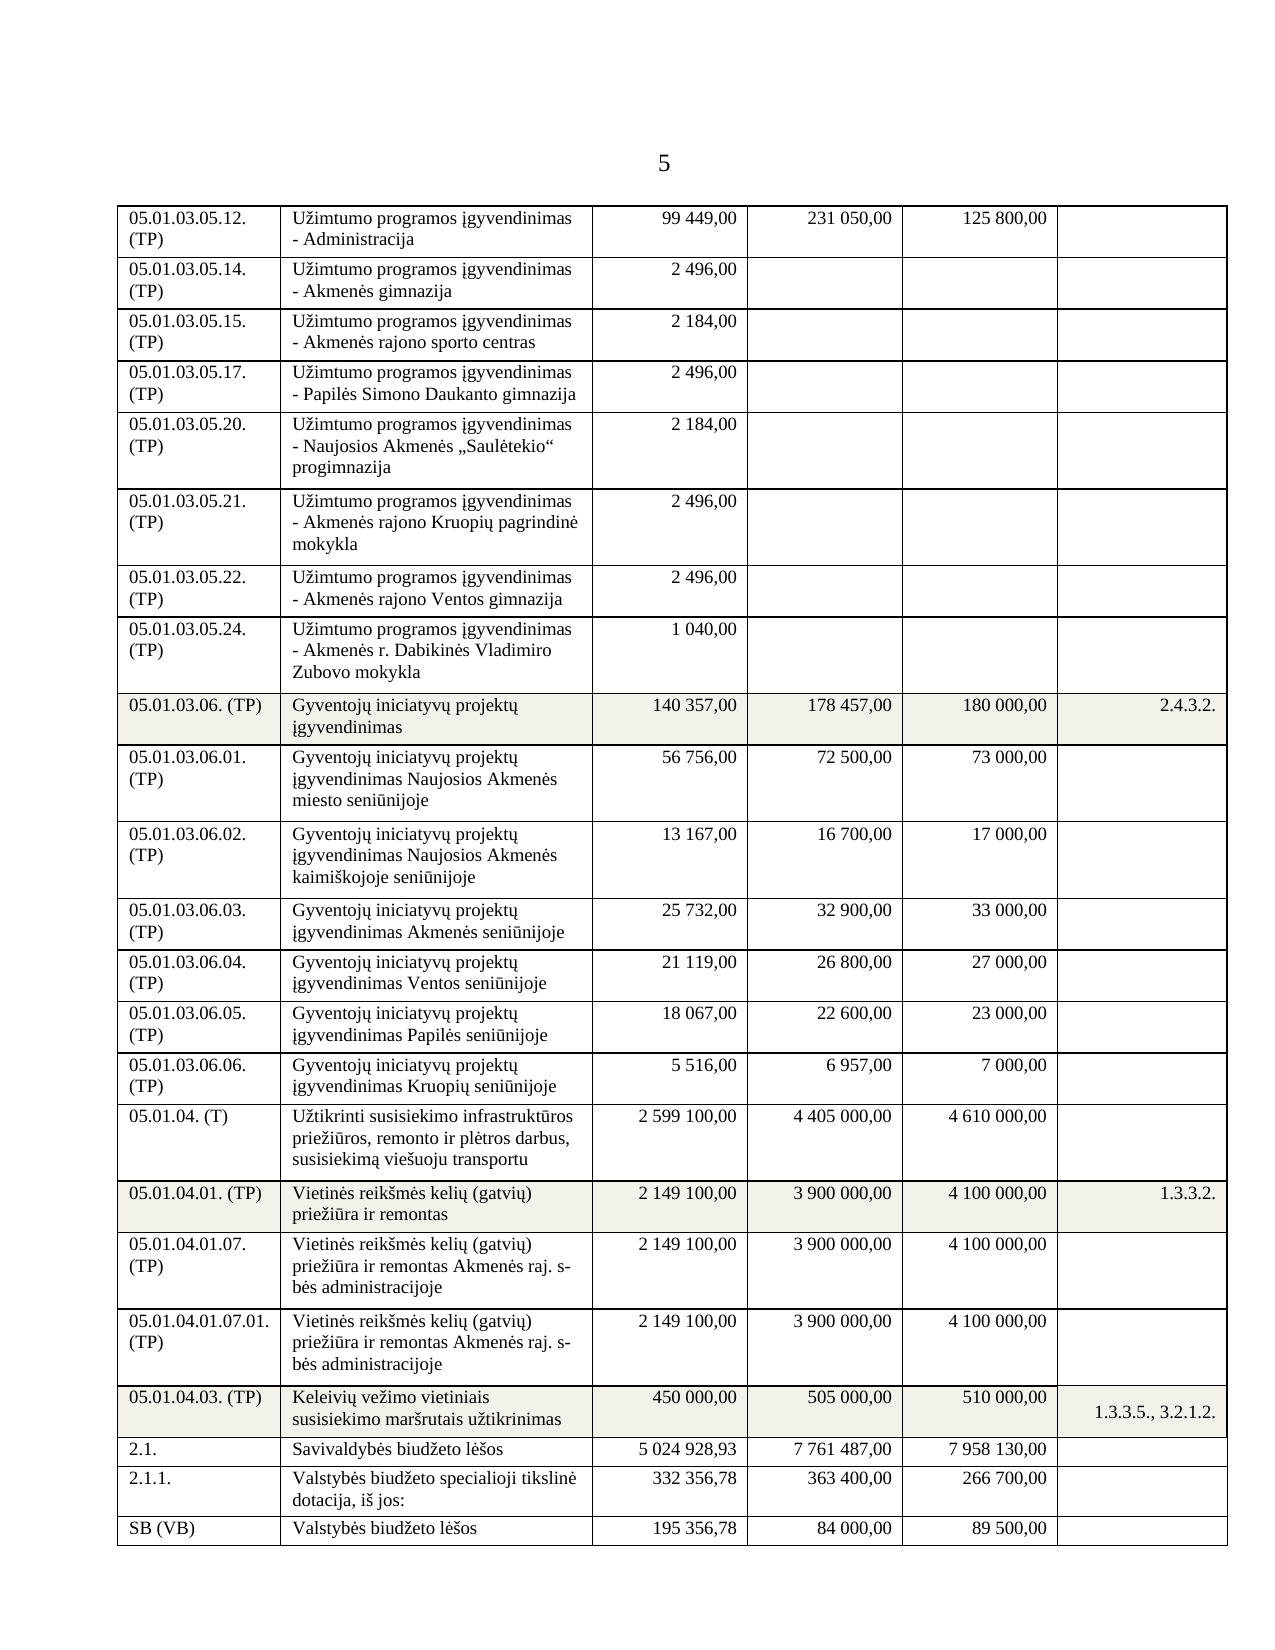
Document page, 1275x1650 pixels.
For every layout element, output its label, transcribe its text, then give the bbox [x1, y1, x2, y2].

table_cell 450 000,00 [593, 1387, 747, 1436]
table_cell Vietinės reikšmės kelių (gatvių) priežiūra ir remontas Akmenės raj. s-bės administracijoje [281, 1233, 592, 1308]
table_cell 05.01.04.01.07. (TP) [118, 1233, 280, 1308]
table_cell Užimtumo programos įgyvendinimas - Akmenės rajono Ventos gimnazija [281, 566, 592, 616]
table_cell 13 167,00 [593, 822, 747, 897]
table_cell 1.3.3.2. [1058, 1182, 1226, 1232]
table_cell [1058, 746, 1226, 821]
table_cell [1228, 1104, 1275, 1180]
table_cell Valstybės biudžeto lėšos [281, 1517, 592, 1545]
table_cell [1228, 1516, 1275, 1545]
table_cell 89 500,00 [903, 1517, 1057, 1545]
table_cell [1058, 258, 1226, 308]
table_cell 4 100 000,00 [903, 1233, 1057, 1308]
table_cell [748, 362, 902, 411]
table_cell [1228, 693, 1275, 744]
table_cell [1058, 1002, 1226, 1052]
table_cell 27 000,00 [903, 951, 1057, 1001]
table_cell [1228, 411, 1275, 488]
table_cell 510 000,00 [903, 1387, 1057, 1436]
table_cell [1228, 488, 1275, 564]
table_cell 3 900 000,00 [748, 1233, 902, 1308]
table_cell 2 149 100,00 [593, 1310, 747, 1385]
table_cell Užimtumo programos įgyvendinimas - Administracija [281, 207, 592, 257]
table_cell [1228, 360, 1275, 411]
table_cell 140 357,00 [593, 694, 747, 744]
table_cell [1058, 618, 1226, 693]
table_cell 33 000,00 [903, 899, 1057, 949]
table_cell 21 119,00 [593, 951, 747, 1001]
table_cell 56 756,00 [593, 746, 747, 821]
table_cell 2 599 100,00 [593, 1105, 747, 1180]
table_cell 05.01.04. (T) [118, 1105, 280, 1180]
table_cell 05.01.03.05.12. (TP) [118, 207, 280, 257]
table_cell [1228, 744, 1275, 821]
table_cell [1058, 1310, 1226, 1385]
table_cell Gyventojų iniciatyvų projektų įgyvendinimas [281, 694, 592, 744]
table_cell [1228, 1052, 1275, 1104]
table_cell [903, 362, 1057, 411]
table_cell 05.01.03.06.01. (TP) [118, 746, 280, 821]
table_cell 4 610 000,00 [903, 1105, 1057, 1180]
table_cell 2 496,00 [593, 362, 747, 411]
table_cell [903, 490, 1057, 564]
table_cell Savivaldybės biudžeto lėšos [281, 1438, 592, 1466]
table_cell 2 184,00 [593, 310, 747, 360]
table_cell [1058, 1467, 1227, 1516]
table_cell 1.3.3.5., 3.2.1.2. [1058, 1386, 1226, 1436]
table_cell Vietinės reikšmės kelių (gatvių) priežiūra ir remontas [281, 1182, 592, 1232]
table_cell 125 800,00 [903, 207, 1057, 257]
table_cell [1228, 1001, 1275, 1052]
table_cell [1228, 1466, 1275, 1516]
table_cell [903, 413, 1057, 488]
table_cell 2.1. [118, 1438, 280, 1466]
table_cell 332 356,78 [593, 1467, 747, 1516]
table_cell 7 000,00 [903, 1054, 1057, 1104]
table_cell Užtikrinti susisiekimo infrastruktūros priežiūros, remonto ir plėtros darbus, susisiekimą viešuoju transportu [281, 1105, 592, 1180]
table_cell [1228, 1308, 1275, 1385]
table_cell Keleivių vežimo vietiniais susisiekimo maršrutais užtikrinimas [281, 1387, 592, 1436]
table_cell 6 957,00 [748, 1054, 902, 1104]
table_cell [1058, 1233, 1226, 1308]
table_cell 05.01.03.06.06. (TP) [118, 1054, 280, 1104]
table_cell 05.01.03.06.04. (TP) [118, 951, 280, 1001]
table_cell 16 700,00 [748, 822, 902, 897]
table_cell 18 067,00 [593, 1002, 747, 1052]
table_cell 3 900 000,00 [748, 1310, 902, 1385]
table_cell [1228, 1232, 1275, 1308]
table_cell 23 000,00 [903, 1002, 1057, 1052]
table_cell [748, 490, 902, 564]
table_cell Vietinės reikšmės kelių (gatvių) priežiūra ir remontas Akmenės raj. s-bės administracijoje [281, 1310, 592, 1385]
table_cell [748, 618, 902, 693]
table_cell Gyventojų iniciatyvų projektų įgyvendinimas Naujosios Akmenės miesto seniūnijoje [281, 746, 592, 821]
table_cell 32 900,00 [748, 899, 902, 949]
table_cell 7 958 130,00 [903, 1438, 1057, 1466]
table_cell 266 700,00 [903, 1467, 1057, 1516]
table_cell 22 600,00 [748, 1002, 902, 1052]
table_cell [1058, 899, 1226, 949]
table_cell [1058, 951, 1226, 1001]
table_cell SB (VB) [118, 1517, 280, 1545]
table_cell Valstybės biudžeto specialioji tikslinė dotacija, iš jos: [281, 1467, 592, 1516]
table_cell 5 516,00 [593, 1054, 747, 1104]
table_cell [748, 310, 902, 360]
table_cell 05.01.04.03. (TP) [118, 1387, 280, 1436]
table_cell [1058, 566, 1226, 616]
table_cell 2 496,00 [593, 490, 747, 564]
table_cell Užimtumo programos įgyvendinimas - Akmenės gimnazija [281, 258, 592, 308]
table_cell 73 000,00 [903, 746, 1057, 821]
table_cell Gyventojų iniciatyvų projektų įgyvendinimas Akmenės seniūnijoje [281, 899, 592, 949]
table_cell 05.01.03.05.21. (TP) [118, 490, 280, 564]
table_cell Užimtumo programos įgyvendinimas - Akmenės rajono Kruopių pagrindinė mokykla [281, 490, 592, 564]
table_cell 05.01.03.06.02. (TP) [118, 822, 280, 897]
table_cell Gyventojų iniciatyvų projektų įgyvendinimas Ventos seniūnijoje [281, 951, 592, 1001]
table_cell 05.01.04.01. (TP) [118, 1182, 280, 1232]
table_cell [1228, 257, 1275, 308]
table_cell [1228, 616, 1275, 693]
table_cell 195 356,78 [593, 1517, 747, 1545]
table_cell 7 761 487,00 [748, 1438, 902, 1466]
table_cell 178 457,00 [748, 694, 902, 744]
table_cell [748, 258, 902, 308]
table_cell 2 496,00 [593, 566, 747, 616]
table_cell [1228, 205, 1275, 257]
table_cell [903, 310, 1057, 360]
table_cell [903, 566, 1057, 616]
table_cell Gyventojų iniciatyvų projektų įgyvendinimas Papilės seniūnijoje [281, 1002, 592, 1052]
table_cell 180 000,00 [903, 694, 1057, 744]
table_cell [1058, 490, 1226, 564]
table_cell 4 405 000,00 [748, 1105, 902, 1180]
table_cell 05.01.03.06.05. (TP) [118, 1002, 280, 1052]
table_cell 72 500,00 [748, 746, 902, 821]
table_cell 2.1.1. [118, 1467, 280, 1516]
table_cell 2 496,00 [593, 258, 747, 308]
table_cell [903, 258, 1057, 308]
table_cell 231 050,00 [748, 207, 902, 257]
table_cell 05.01.04.01.07.01. (TP) [118, 1310, 280, 1385]
table_cell [1058, 1054, 1226, 1104]
table_cell Užimtumo programos įgyvendinimas - Papilės Simono Daukanto gimnazija [281, 362, 592, 411]
table_cell 4 100 000,00 [903, 1182, 1057, 1232]
table_cell [1058, 822, 1226, 897]
table_cell [1228, 898, 1275, 949]
table_cell [748, 566, 902, 616]
table_cell 05.01.03.06.03. (TP) [118, 899, 280, 949]
table_cell 05.01.03.05.20. (TP) [118, 413, 280, 488]
table_cell Užimtumo programos įgyvendinimas - Akmenės rajono sporto centras [281, 310, 592, 360]
table_cell [1058, 1517, 1227, 1545]
table_cell 05.01.03.05.22. (TP) [118, 566, 280, 616]
table_cell 26 800,00 [748, 951, 902, 1001]
table_cell [1058, 1105, 1226, 1180]
table_cell [1228, 1385, 1275, 1436]
table_cell [1058, 362, 1226, 411]
table_cell 99 449,00 [593, 207, 747, 257]
table_cell 2.4.3.2. [1058, 694, 1226, 744]
table_cell 505 000,00 [748, 1387, 902, 1436]
table_cell 17 000,00 [903, 822, 1057, 897]
table_cell Gyventojų iniciatyvų projektų įgyvendinimas Naujosios Akmenės kaimiškojoje seniūnijoje [281, 822, 592, 897]
table_cell 05.01.03.05.17. (TP) [118, 362, 280, 411]
table_cell [1228, 821, 1275, 897]
table_cell [1228, 308, 1275, 360]
table_cell [1058, 310, 1226, 360]
table_cell 25 732,00 [593, 899, 747, 949]
table_cell 363 400,00 [748, 1467, 902, 1516]
table_cell [1228, 949, 1275, 1001]
table_cell [1228, 565, 1275, 616]
table_cell [1228, 1436, 1275, 1466]
table_cell 2 149 100,00 [593, 1182, 747, 1232]
table_cell [748, 413, 902, 488]
table_cell [1058, 1438, 1227, 1466]
table_cell 4 100 000,00 [903, 1310, 1057, 1385]
table_cell 05.01.03.05.14. (TP) [118, 258, 280, 308]
table_cell [903, 618, 1057, 693]
table_cell 05.01.03.05.15. (TP) [118, 310, 280, 360]
table_cell Užimtumo programos įgyvendinimas - Akmenės r. Dabikinės Vladimiro Zubovo mokykla [281, 618, 592, 693]
table_cell 05.01.03.05.24. (TP) [118, 618, 280, 693]
table_cell Gyventojų iniciatyvų projektų įgyvendinimas Kruopių seniūnijoje [281, 1054, 592, 1104]
table_cell 1 040,00 [593, 618, 747, 693]
table_cell Užimtumo programos įgyvendinimas - Naujosios Akmenės „Saulėtekio“ progimnazija [281, 413, 592, 488]
table_cell 05.01.03.06. (TP) [118, 694, 280, 744]
table_cell 3 900 000,00 [748, 1182, 902, 1232]
table_cell [1058, 413, 1226, 488]
table_cell [1058, 207, 1226, 257]
table_cell 84 000,00 [748, 1517, 902, 1545]
table_cell [1228, 1180, 1275, 1232]
table_cell 2 149 100,00 [593, 1233, 747, 1308]
table_cell 5 024 928,93 [593, 1438, 747, 1466]
table_cell 2 184,00 [593, 413, 747, 488]
